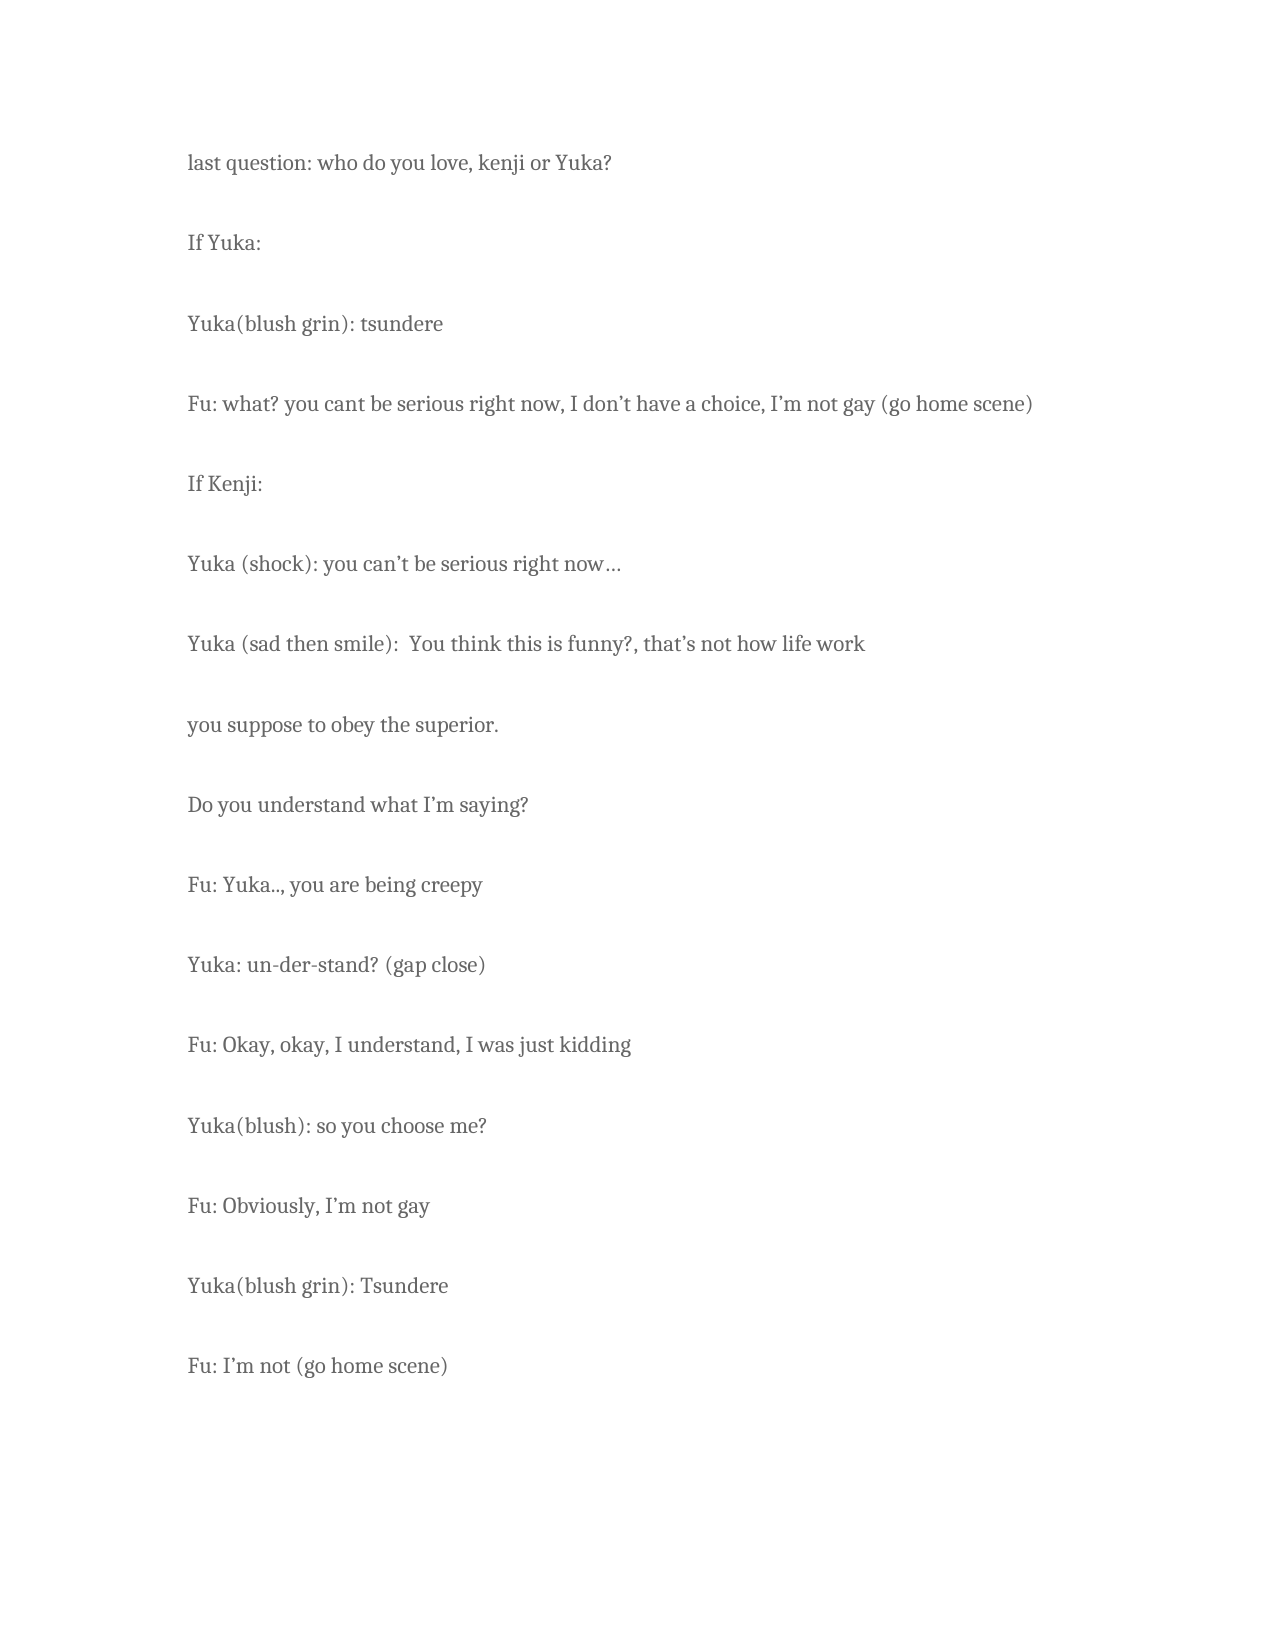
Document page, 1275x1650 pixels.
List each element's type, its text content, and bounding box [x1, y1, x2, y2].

text Yuka (sad then smile): You think this is funny?, that’s not how life work [187, 631, 1087, 658]
text you suppose to obey the superior. [187, 711, 1087, 738]
text If Yuka: [187, 230, 1087, 257]
text Fu: Okay, okay, I understand, I was just kidding [187, 1032, 1087, 1059]
text Fu: Obviously, I’m not gay [187, 1193, 1087, 1219]
text Yuka(blush): so you choose me? [187, 1112, 1087, 1139]
text Yuka (shock): you can’t be serious right now… [187, 551, 1087, 577]
text Yuka(blush grin): tsundere [187, 310, 1087, 337]
text Fu: I’m not (go home scene) [187, 1353, 1087, 1379]
text Fu: Yuka.., you are being creepy [187, 872, 1087, 898]
text Yuka(blush grin): Tsundere [187, 1273, 1087, 1299]
text Yuka: un-der-stand? (gap close) [187, 952, 1087, 978]
text Do you understand what I’m saying? [187, 792, 1087, 818]
text If Kenji: [187, 471, 1087, 497]
text Fu: what? you cant be serious right now, I don’t have a choice, I’m not gay (go home scene) [187, 391, 1087, 417]
text last question: who do you love, kenji or Yuka? [187, 150, 1087, 176]
